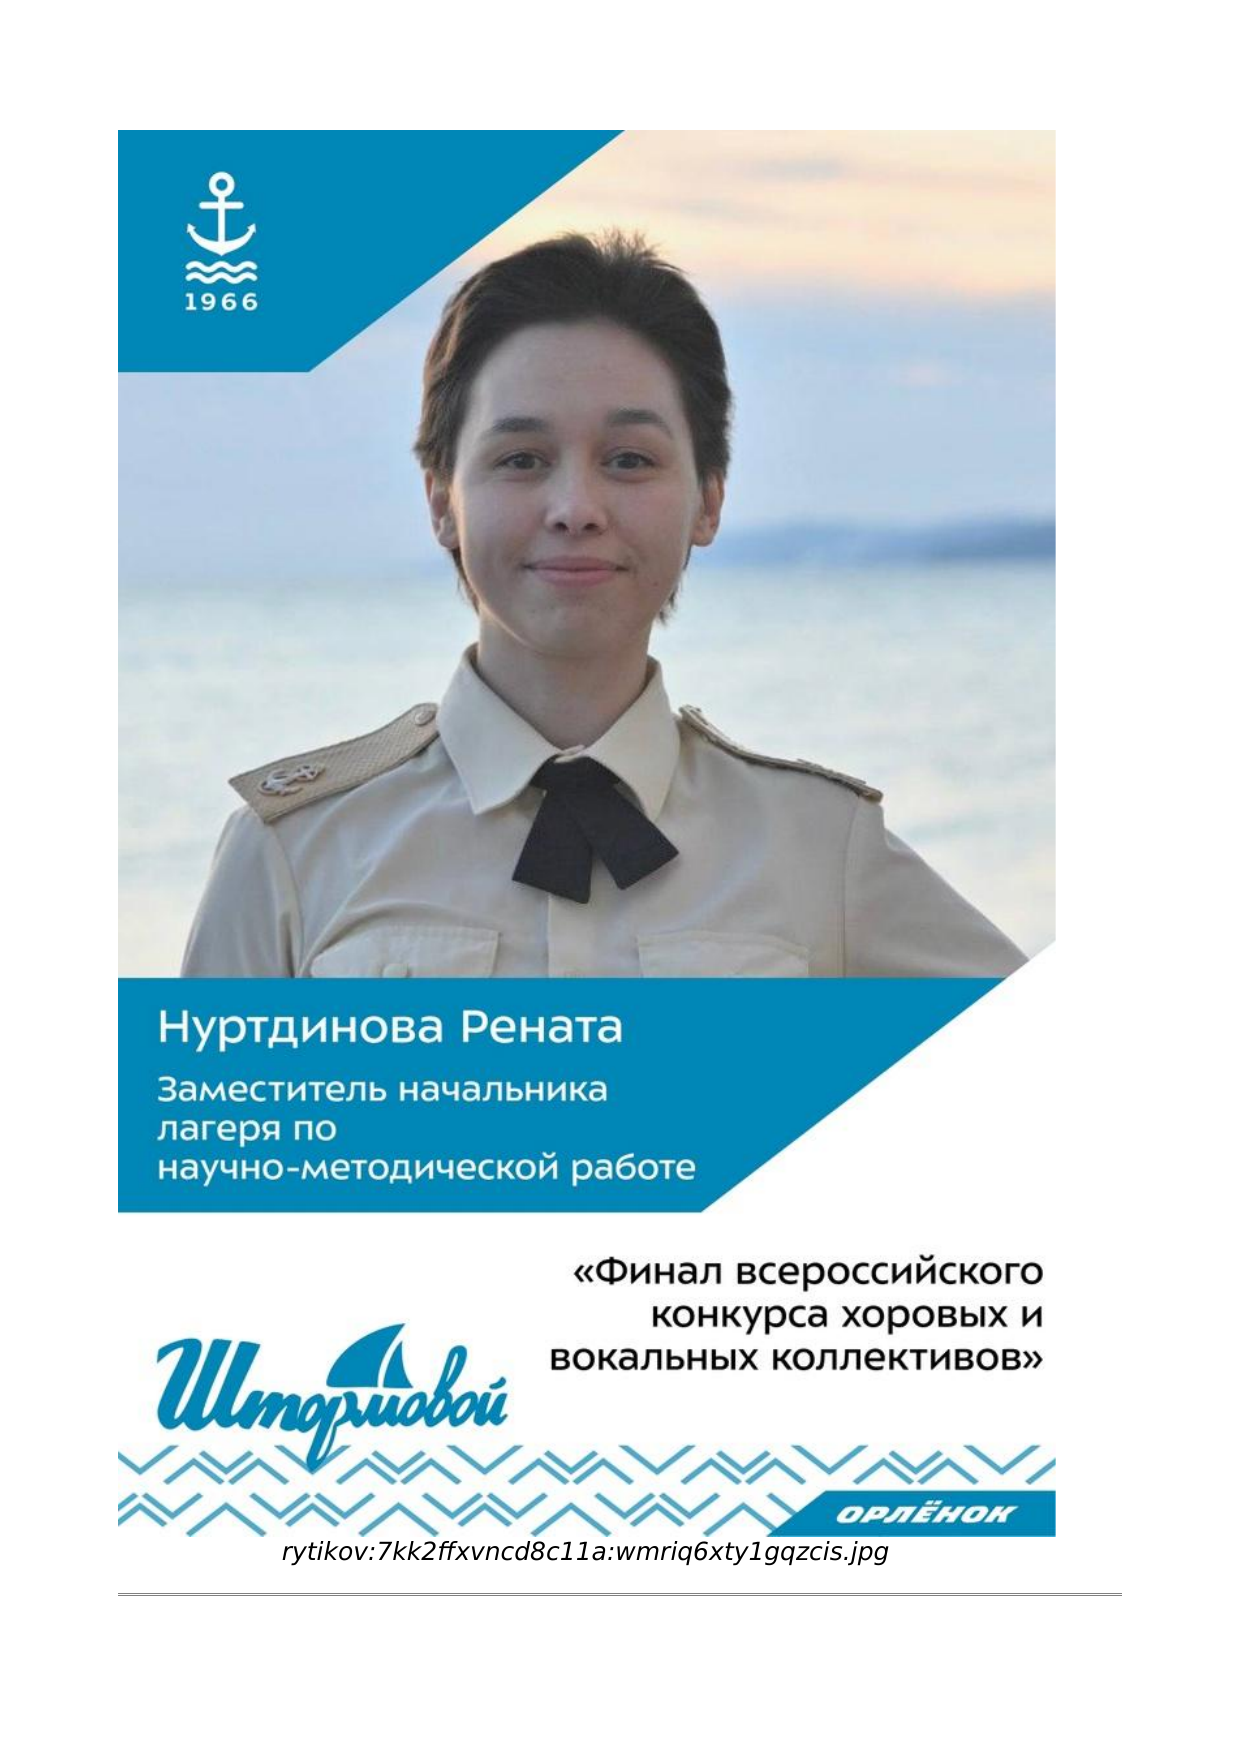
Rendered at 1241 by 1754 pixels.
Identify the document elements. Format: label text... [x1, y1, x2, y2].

picture [460, 1007, 623, 1046]
picture [242, 292, 259, 311]
picture [158, 1074, 388, 1105]
picture [118, 130, 1056, 1537]
picture [185, 172, 258, 256]
picture [159, 1152, 560, 1187]
picture [221, 292, 238, 311]
picture [293, 1118, 337, 1142]
picture [359, 1014, 445, 1046]
picture [570, 1153, 697, 1189]
picture [157, 1118, 281, 1150]
picture [266, 1015, 298, 1048]
picture [186, 292, 197, 312]
picture [201, 292, 218, 312]
picture [300, 1015, 328, 1043]
picture [185, 260, 258, 285]
picture [160, 1007, 269, 1054]
picture [330, 1015, 358, 1045]
text rytikov:7kk2ffxvncd8c11a:wmriq6xty1gqzcis.jpg [118, 1537, 1056, 1566]
picture [836, 1500, 1018, 1525]
picture [398, 1079, 608, 1105]
